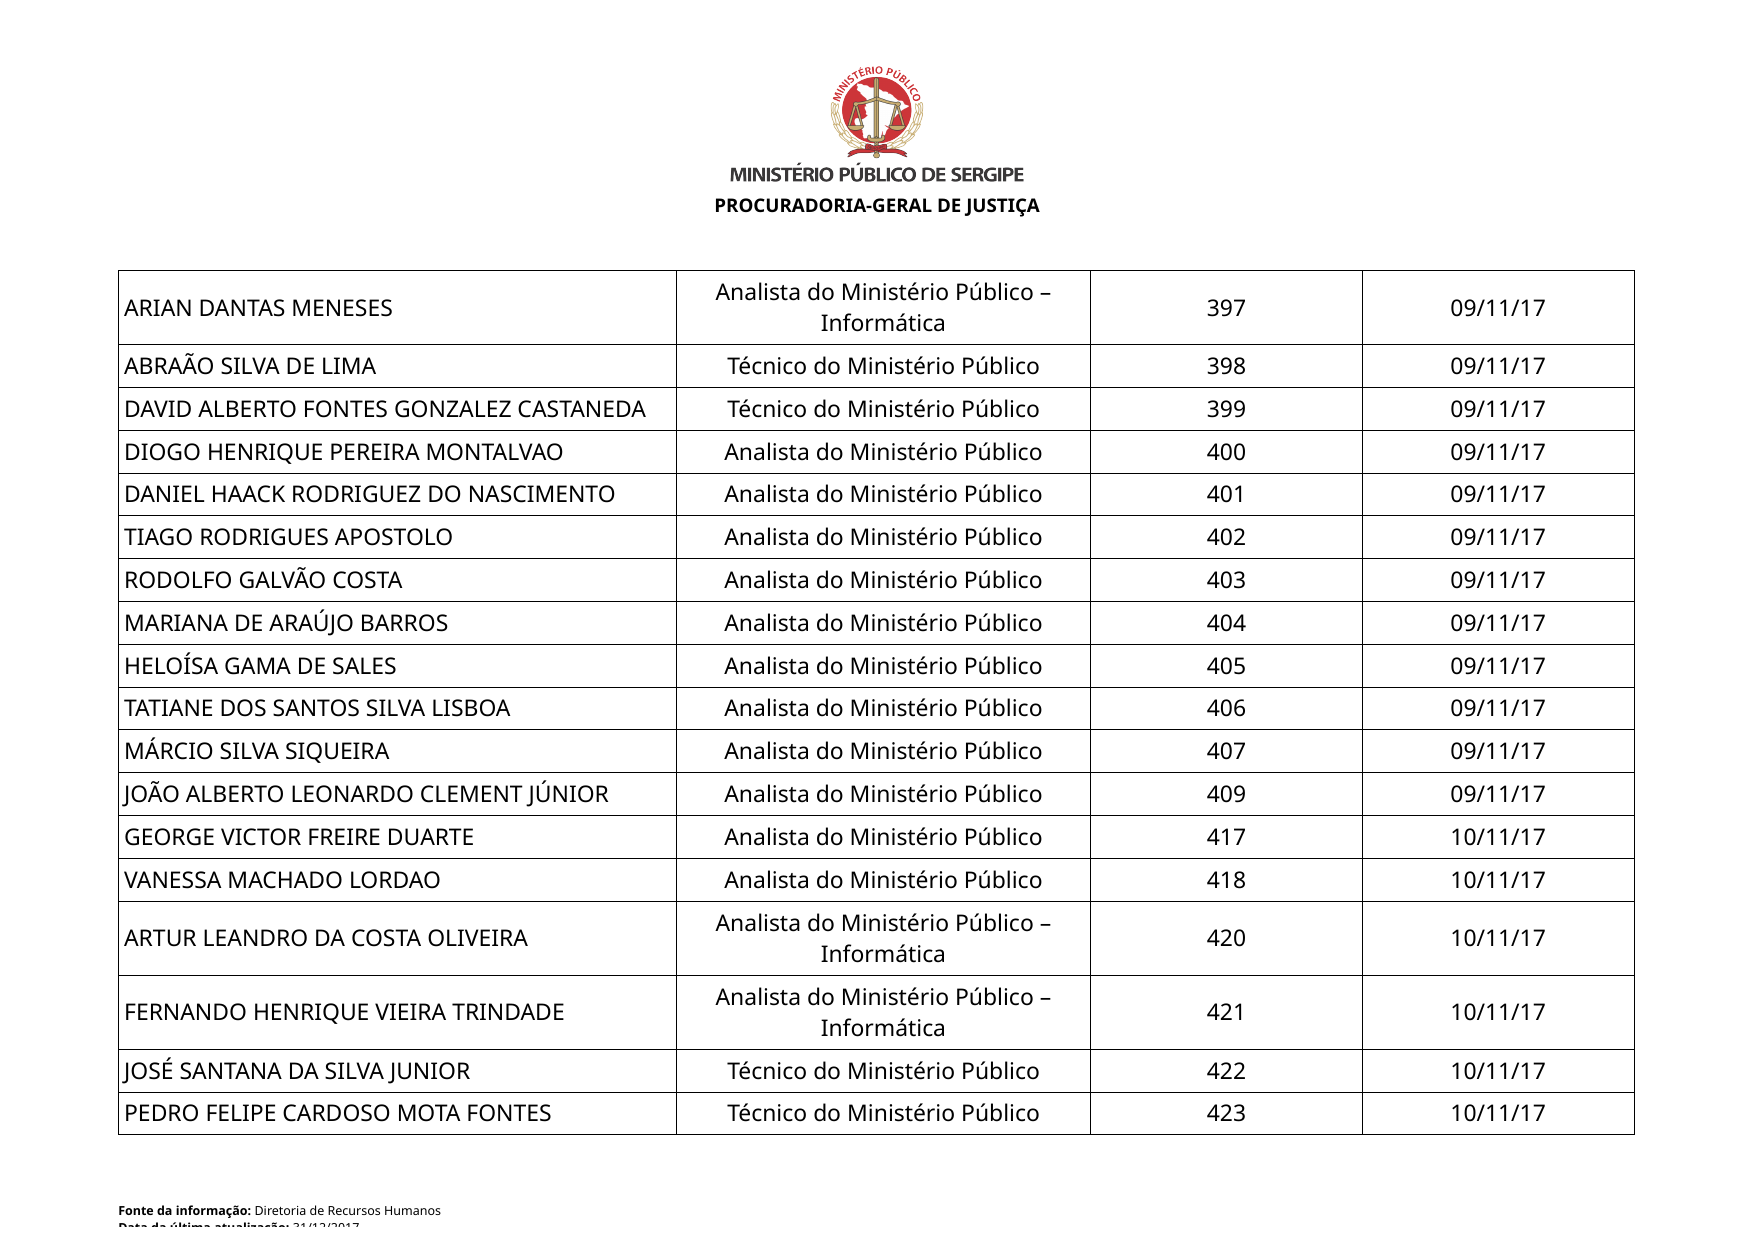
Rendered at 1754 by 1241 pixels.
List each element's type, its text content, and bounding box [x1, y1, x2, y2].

table_cell 10/11/17 [1363, 902, 1634, 975]
table_cell 409 [1091, 773, 1362, 815]
table_cell 404 [1091, 602, 1362, 644]
table_cell 402 [1091, 516, 1362, 558]
table_cell Analista do Ministério Público [677, 816, 1090, 858]
table_cell 418 [1091, 859, 1362, 901]
table_cell 421 [1091, 976, 1362, 1049]
table_cell 09/11/17 [1363, 345, 1634, 387]
picture [730, 66, 1024, 185]
table_cell Analista do Ministério Público [677, 645, 1090, 687]
table_cell 422 [1091, 1050, 1362, 1092]
table_cell JOÃO ALBERTO LEONARDO CLEMENT JÚNIOR [119, 773, 676, 815]
table_cell 423 [1091, 1093, 1362, 1134]
table_cell 09/11/17 [1363, 559, 1634, 601]
table_cell Analista do Ministério Público [677, 730, 1090, 772]
table_cell Analista do Ministério Público [677, 516, 1090, 558]
table_cell 09/11/17 [1363, 431, 1634, 472]
table_cell 09/11/17 [1363, 602, 1634, 644]
table_cell Analista do Ministério Público [677, 431, 1090, 472]
table_cell 09/11/17 [1363, 773, 1634, 815]
table_cell 403 [1091, 559, 1362, 601]
table_cell 09/11/17 [1363, 474, 1634, 515]
table_cell Analista do Ministério Público [677, 559, 1090, 601]
table_cell Analista do Ministério Público – Informática [677, 271, 1090, 344]
table_cell TIAGO RODRIGUES APOSTOLO [119, 516, 676, 558]
table_cell 420 [1091, 902, 1362, 975]
table_cell 10/11/17 [1363, 859, 1634, 901]
table_cell DIOGO HENRIQUE PEREIRA MONTALVAO [119, 431, 676, 472]
table_cell Analista do Ministério Público [677, 474, 1090, 515]
table_cell MÁRCIO SILVA SIQUEIRA [119, 730, 676, 772]
table_cell 09/11/17 [1363, 271, 1634, 344]
table_cell ARIAN DANTAS MENESES [119, 271, 676, 344]
table_cell Analista do Ministério Público – Informática [677, 976, 1090, 1049]
table_cell 407 [1091, 730, 1362, 772]
table_cell Técnico do Ministério Público [677, 388, 1090, 430]
table_cell TATIANE DOS SANTOS SILVA LISBOA [119, 688, 676, 729]
table_cell 399 [1091, 388, 1362, 430]
table_cell Técnico do Ministério Público [677, 1093, 1090, 1134]
table_cell 10/11/17 [1363, 976, 1634, 1049]
table_cell Analista do Ministério Público [677, 602, 1090, 644]
table_cell 10/11/17 [1363, 816, 1634, 858]
table_cell 09/11/17 [1363, 730, 1634, 772]
table_cell Analista do Ministério Público [677, 773, 1090, 815]
table_cell 398 [1091, 345, 1362, 387]
table_cell GEORGE VICTOR FREIRE DUARTE [119, 816, 676, 858]
table_cell HELOÍSA GAMA DE SALES [119, 645, 676, 687]
table_cell 09/11/17 [1363, 688, 1634, 729]
table_cell 406 [1091, 688, 1362, 729]
table_cell Analista do Ministério Público – Informática [677, 902, 1090, 975]
table_cell Técnico do Ministério Público [677, 1050, 1090, 1092]
table_cell 10/11/17 [1363, 1093, 1634, 1134]
table_cell 09/11/17 [1363, 516, 1634, 558]
table_cell 417 [1091, 816, 1362, 858]
table_cell ABRAÃO SILVA DE LIMA [119, 345, 676, 387]
table_cell Analista do Ministério Público [677, 859, 1090, 901]
table_cell DANIEL HAACK RODRIGUEZ DO NASCIMENTO [119, 474, 676, 515]
table_cell Analista do Ministério Público [677, 688, 1090, 729]
table_cell Técnico do Ministério Público [677, 345, 1090, 387]
table_cell ARTUR LEANDRO DA COSTA OLIVEIRA [119, 902, 676, 975]
table_cell RODOLFO GALVÃO COSTA [119, 559, 676, 601]
table_cell PEDRO FELIPE CARDOSO MOTA FONTES [119, 1093, 676, 1134]
table_cell FERNANDO HENRIQUE VIEIRA TRINDADE [119, 976, 676, 1049]
table_cell 405 [1091, 645, 1362, 687]
table_cell 401 [1091, 474, 1362, 515]
table_cell 397 [1091, 271, 1362, 344]
table_cell MARIANA DE ARAÚJO BARROS [119, 602, 676, 644]
table_cell 09/11/17 [1363, 388, 1634, 430]
table_cell DAVID ALBERTO FONTES GONZALEZ CASTANEDA [119, 388, 676, 430]
table_cell 10/11/17 [1363, 1050, 1634, 1092]
table_cell 400 [1091, 431, 1362, 472]
table_cell VANESSA MACHADO LORDAO [119, 859, 676, 901]
table_cell 09/11/17 [1363, 645, 1634, 687]
table_cell JOSÉ SANTANA DA SILVA JUNIOR [119, 1050, 676, 1092]
